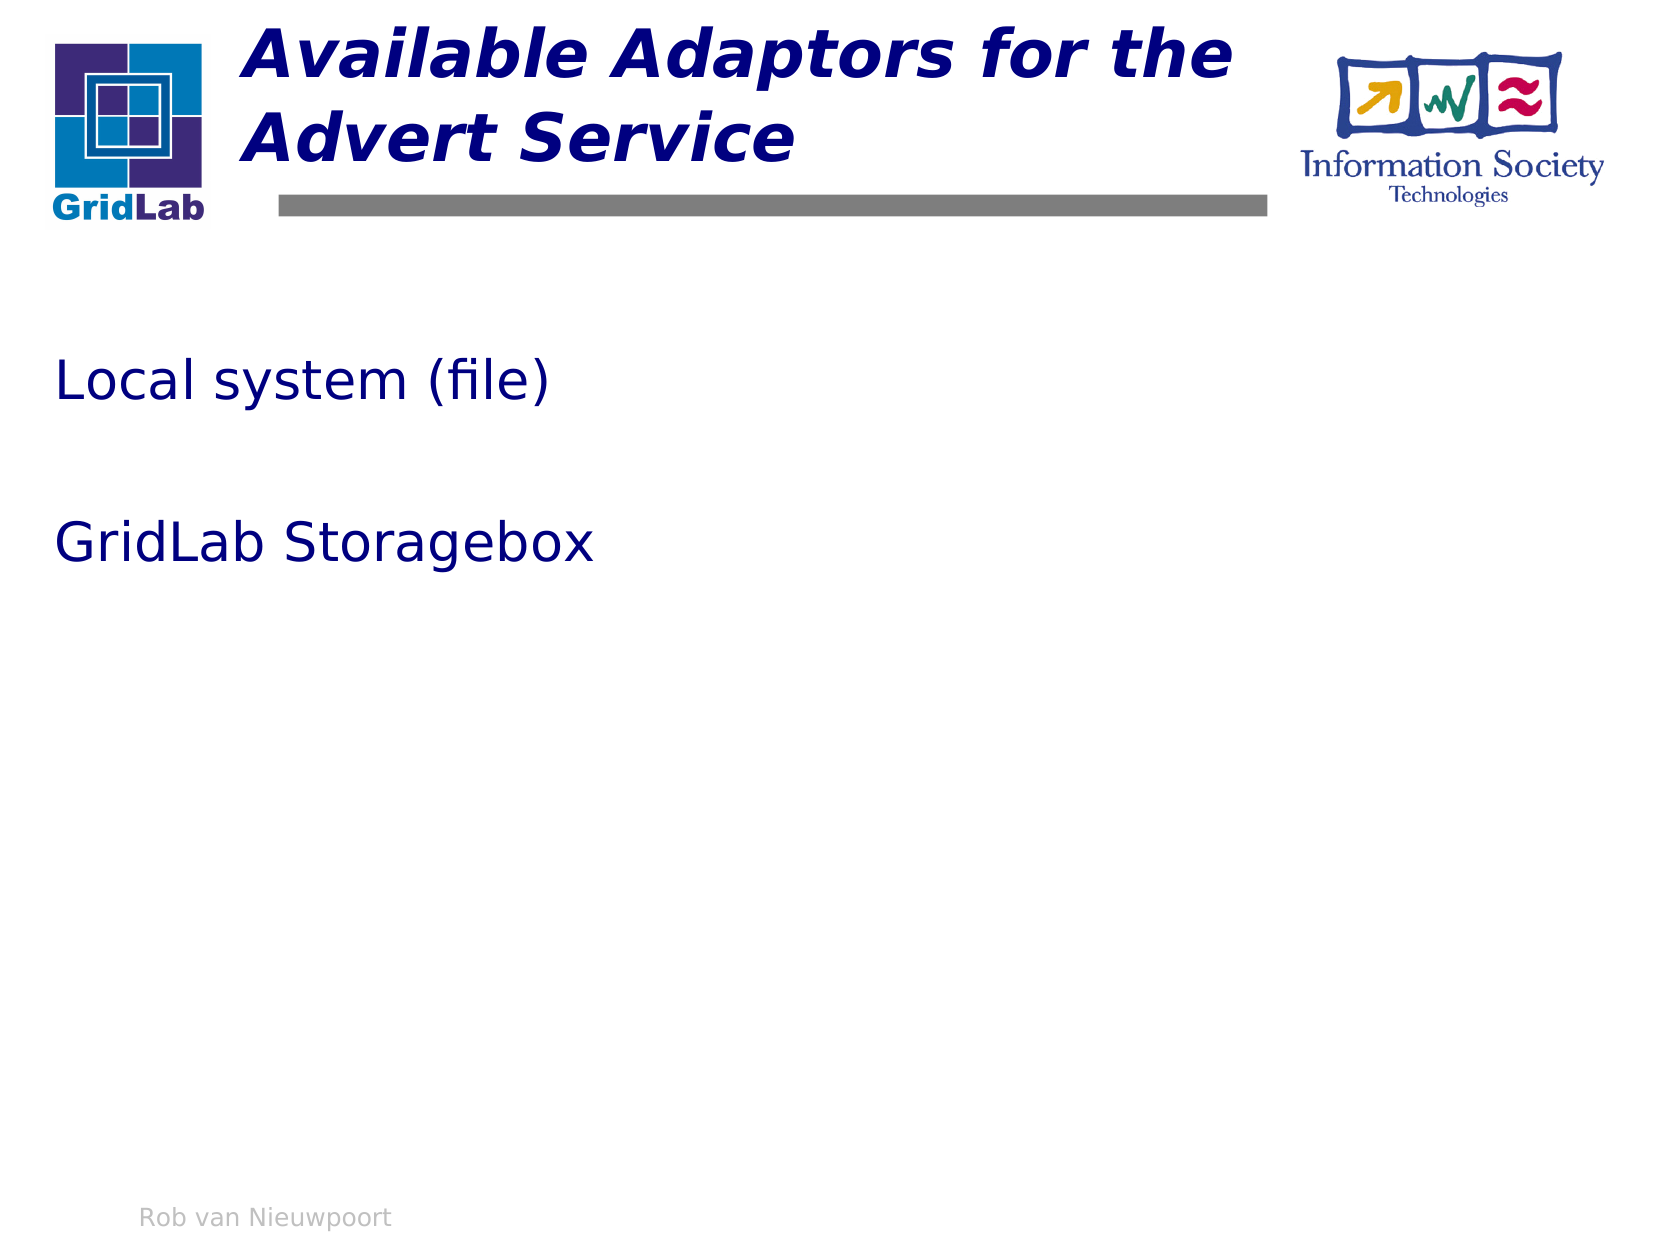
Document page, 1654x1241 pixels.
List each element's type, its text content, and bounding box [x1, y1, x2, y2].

picture [45, 34, 211, 230]
list Local system (file) GridLab Storagebox [55, 268, 1599, 1125]
picture [1293, 34, 1611, 214]
title Available Adaptors for the Advert Service [243, 0, 1280, 187]
